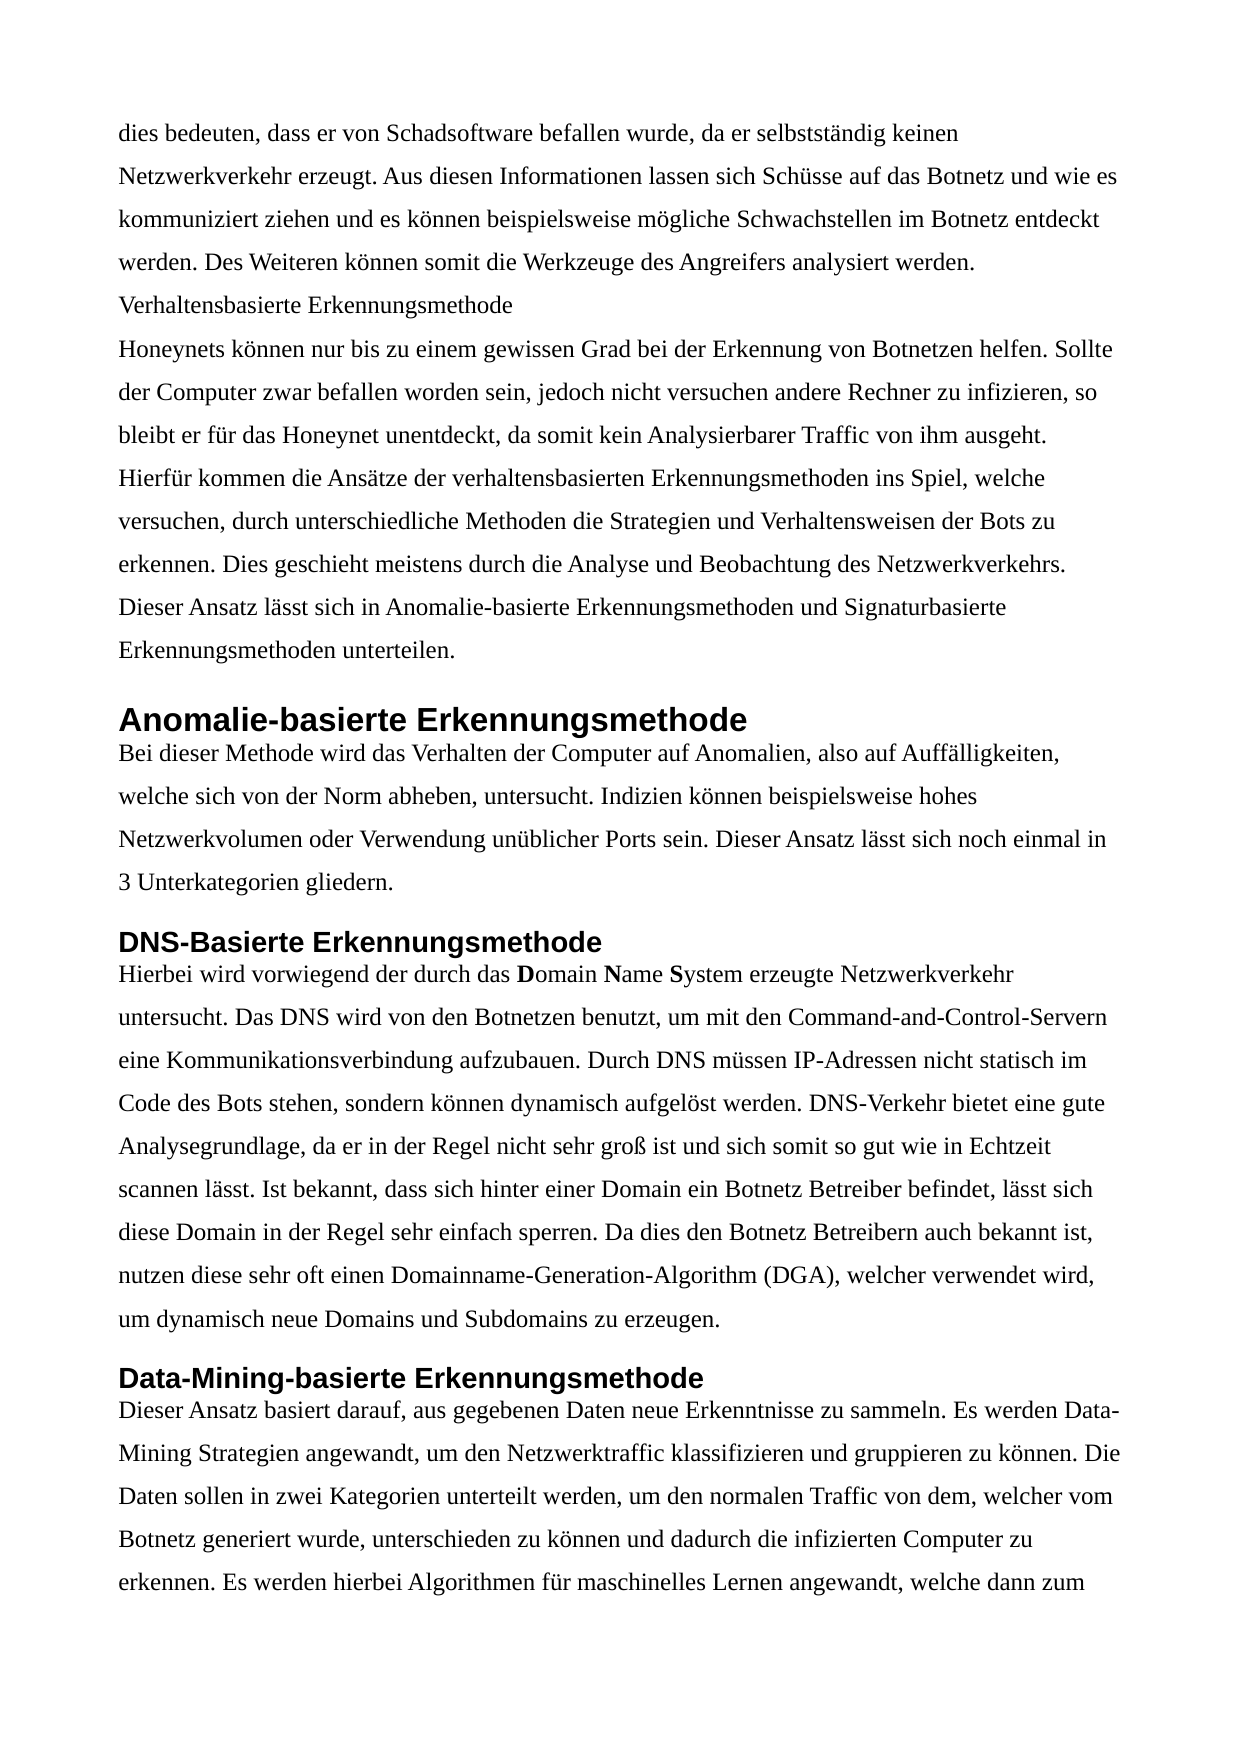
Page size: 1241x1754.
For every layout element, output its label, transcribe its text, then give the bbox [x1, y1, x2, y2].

text Verhaltensbasierte Erkennungsmethode Honeynets können nur bis zu einem gewissen Grad bei der Erkennung von Botnetzen helfen. Sollte der Computer zwar befallen worden sein, jedoch nicht versuchen andere Rechner zu infizieren, so bleibt er für das Honeynet unentdeckt, da somit kein Analysierbarer Traffic von ihm ausgeht. Hierfür kommen die Ansätze der verhaltensbasierten Erkennungsmethoden ins Spiel, welche versuchen, durch unterschiedliche Methoden die Strategien und Verhaltensweisen der Bots zu erkennen. Dies geschieht meistens durch die Analyse und Beobachtung des Netzwerkverkehrs. Dieser Ansatz lässt sich in Anomalie-basierte Erkennungsmethoden und Signaturbasierte Erkennungsmethoden unterteilen. [118, 291, 1122, 664]
subtitle Data-Mining-basierte Erkennungsmethode [118, 1361, 1122, 1395]
text Bei dieser Methode wird das Verhalten der Computer auf Anomalien, also auf Auffälligkeiten, welche sich von der Norm abheben, untersucht. Indizien können beispielsweise hohes Netzwerkvolumen oder Verwendung unüblicher Ports sein. Dieser Ansatz lässt sich noch einmal in 3 Unterkategorien gliedern. [118, 738, 1122, 896]
subtitle Anomalie-basierte Erkennungsmethode [118, 699, 1122, 738]
text Dieser Ansatz basiert darauf, aus gegebenen Daten neue Erkenntnisse zu sammeln. Es werden Data-Mining Strategien angewandt, um den Netzwerktraffic klassifizieren und gruppieren zu können. Die Daten sollen in zwei Kategorien unterteilt werden, um den normalen Traffic von dem, welcher vom Botnetz generiert wurde, unterschieden zu können und dadurch die infizierten Computer zu erkennen. Es werden hierbei Algorithmen für maschinelles Lernen angewandt, welche dann zum [118, 1395, 1122, 1596]
subtitle DNS-Basierte Erkennungsmethode [118, 925, 1122, 959]
text Hierbei wird vorwiegend der durch das Domain Name System erzeugte Netzwerkverkehr untersucht. Das DNS wird von den Botnetzen benutzt, um mit den Command-and-Control-Servern eine Kommunikationsverbindung aufzubauen. Durch DNS müssen IP-Adressen nicht statisch im Code des Bots stehen, sondern können dynamisch aufgelöst werden. DNS-Verkehr bietet eine gute Analysegrundlage, da er in der Regel nicht sehr groß ist und sich somit so gut wie in Echtzeit scannen lässt. Ist bekannt, dass sich hinter einer Domain ein Botnetz Betreiber befindet, lässt sich diese Domain in der Regel sehr einfach sperren. Da dies den Botnetz Betreibern auch bekannt ist, nutzen diese sehr oft einen Domainname-Generation-Algorithm (DGA), welcher verwendet wird, um dynamisch neue Domains und Subdomains zu erzeugen. [118, 959, 1122, 1332]
text dies bedeuten, dass er von Schadsoftware befallen wurde, da er selbstständig keinen Netzwerkverkehr erzeugt. Aus diesen Informationen lassen sich Schüsse auf das Botnetz und wie es kommuniziert ziehen und es können beispielsweise mögliche Schwachstellen im Botnetz entdeckt werden. Des Weiteren können somit die Werkzeuge des Angreifers analysiert werden. [118, 118, 1122, 276]
